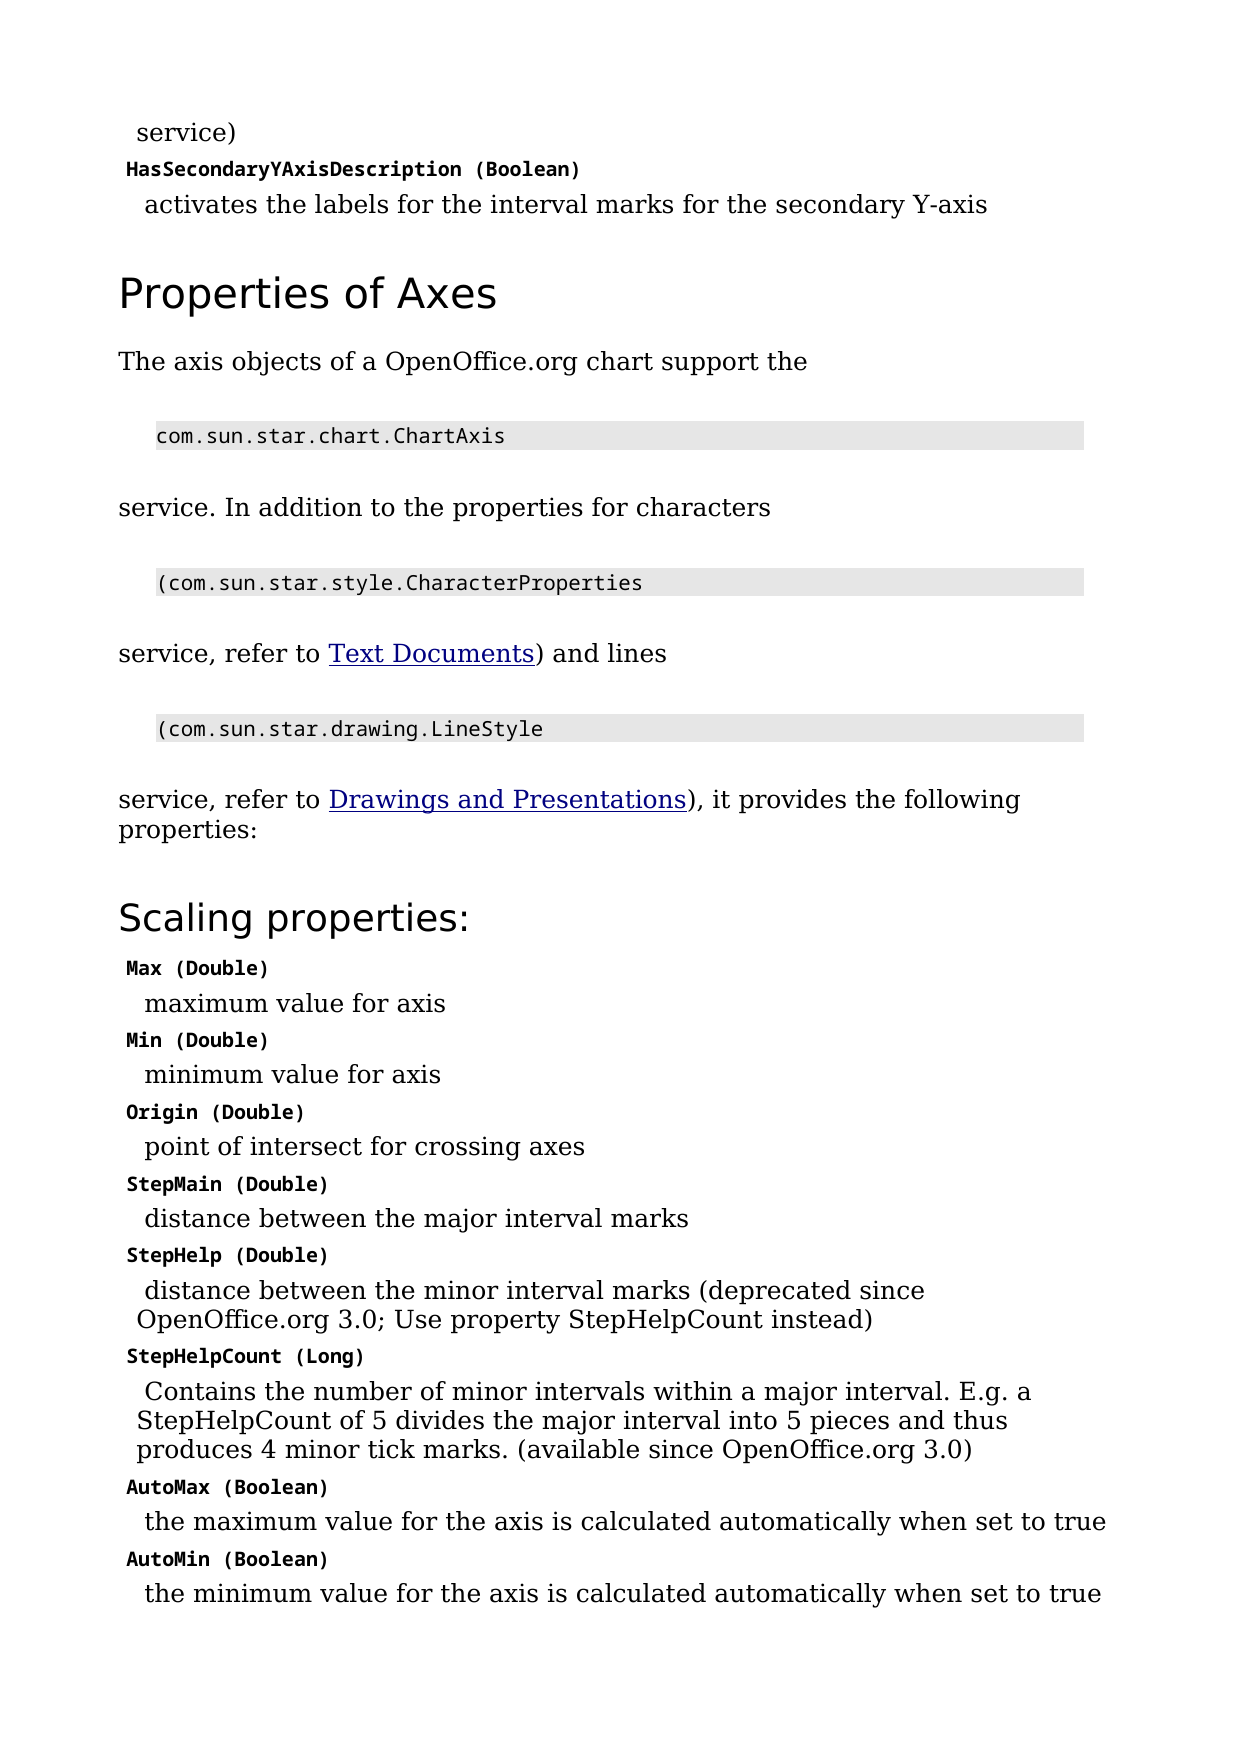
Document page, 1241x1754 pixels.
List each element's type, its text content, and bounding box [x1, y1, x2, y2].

list minimum value for axis [136, 1061, 1122, 1090]
list HasSecondaryYAxisDescription (Boolean) [118, 153, 1122, 182]
list the minimum value for the axis is calculated automatically when set to true [136, 1579, 1122, 1609]
text The axis objects of a OpenOffice.org chart support the [118, 347, 1122, 376]
text (com.sun.star.drawing.LineStyle [156, 714, 1084, 742]
text service, refer to Drawings and Presentations), it provides the following properties: [118, 786, 1122, 844]
text service. In addition to the properties for characters [118, 493, 1122, 523]
list AutoMax (Boolean) [118, 1471, 1122, 1500]
subtitle Properties of Axes [118, 270, 1122, 319]
list StepHelpCount (Long) [118, 1341, 1122, 1370]
list activates the labels for the interval marks for the secondary Y-axis [136, 190, 1122, 219]
list the maximum value for the axis is calculated automatically when set to true [136, 1508, 1122, 1537]
text service, refer to Text Documents) and lines [118, 639, 1122, 669]
list Min (Double) [118, 1024, 1122, 1053]
list StepHelp (Double) [118, 1240, 1122, 1269]
list Contains the number of minor intervals within a major interval. E.g. a StepHelpCount of 5 divides the major interval into 5 pieces and thus produces 4 minor tick marks. (available since OpenOffice.org 3.0) [136, 1377, 1122, 1465]
list service) [136, 118, 1122, 147]
text (com.sun.star.style.CharacterProperties [156, 568, 1084, 596]
list point of intersect for crossing axes [136, 1133, 1122, 1162]
list AutoMin (Boolean) [118, 1543, 1122, 1572]
text com.sun.star.chart.ChartAxis [156, 421, 1084, 450]
list StepMain (Double) [118, 1168, 1122, 1197]
list Origin (Double) [118, 1096, 1122, 1125]
list distance between the minor interval marks (deprecated since OpenOffice.org 3.0; Use property StepHelpCount instead) [136, 1276, 1122, 1335]
list Max (Double) [118, 952, 1122, 981]
list maximum value for axis [136, 989, 1122, 1018]
subtitle Scaling properties: [118, 897, 1122, 940]
list distance between the major interval marks [136, 1204, 1122, 1234]
